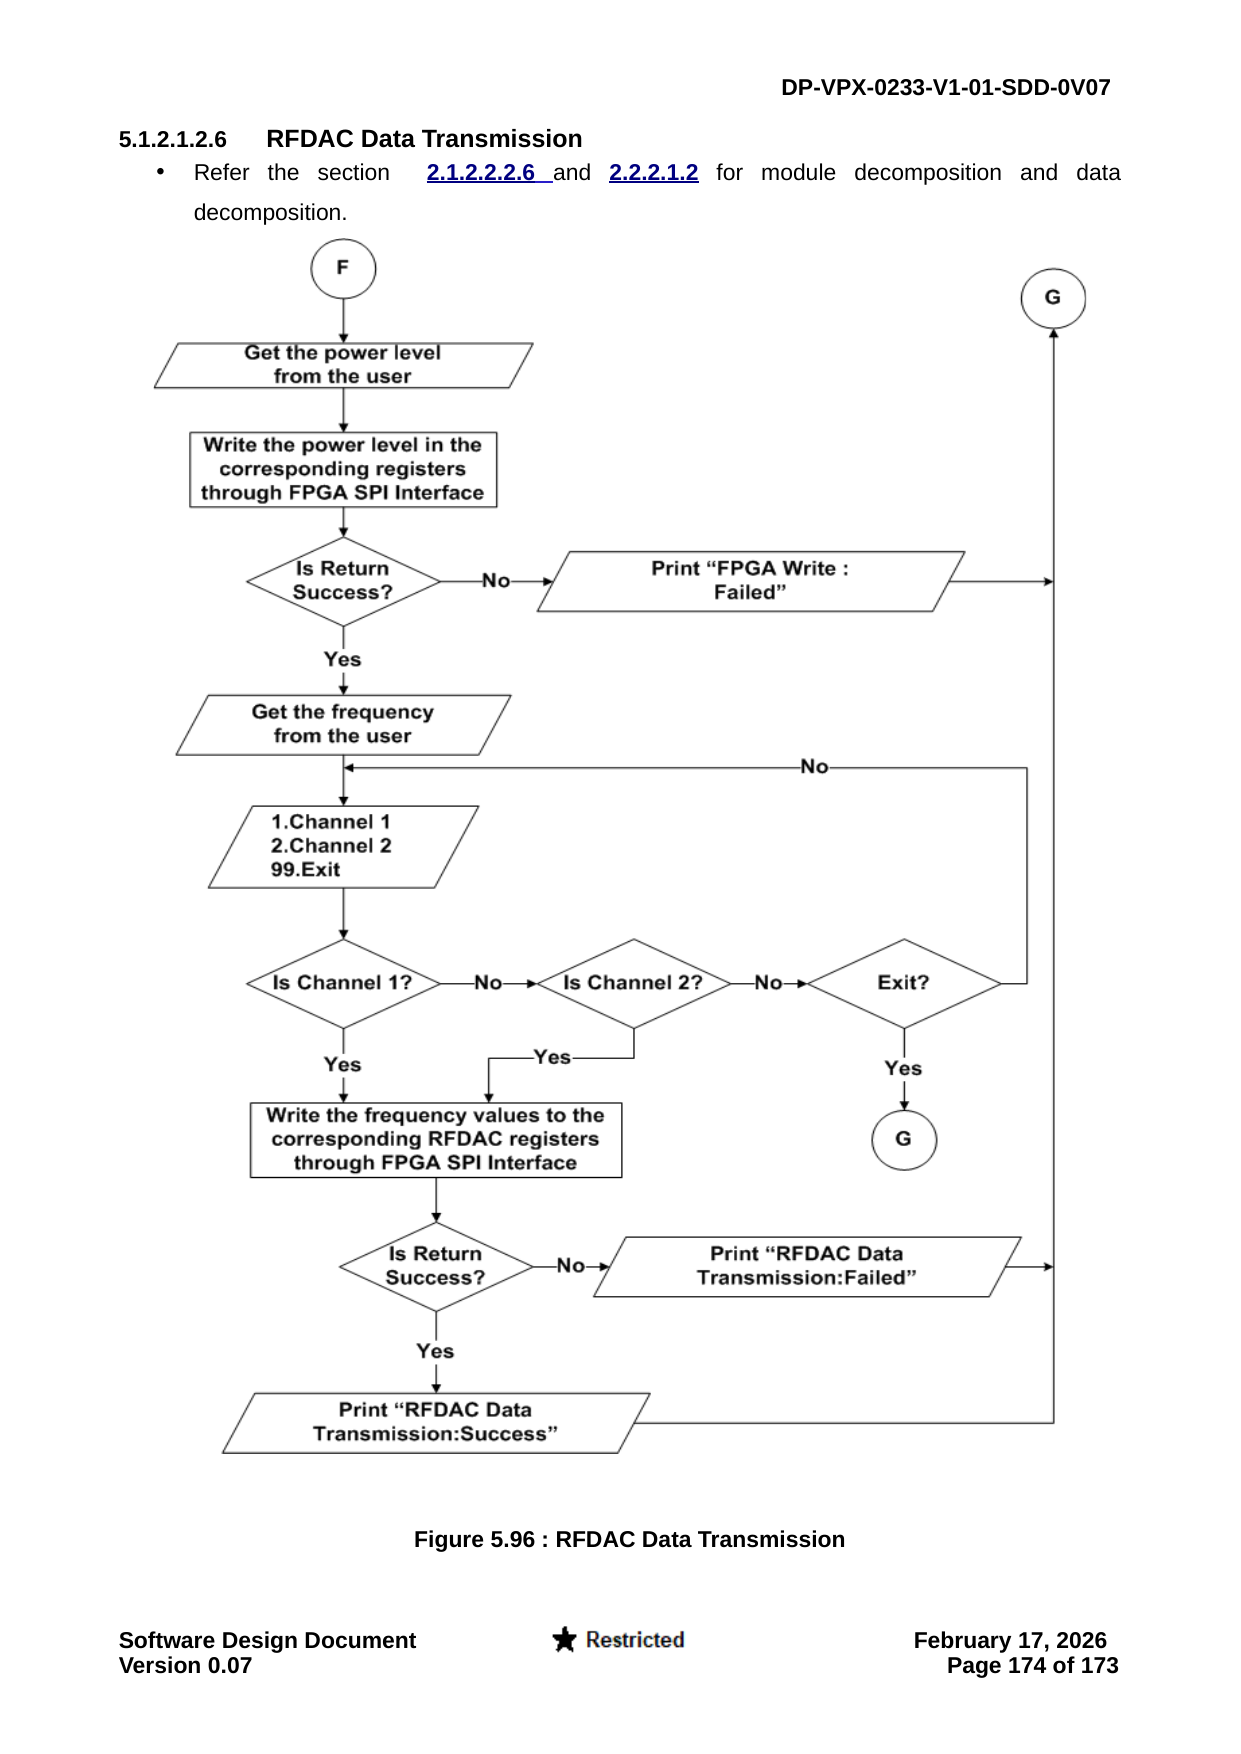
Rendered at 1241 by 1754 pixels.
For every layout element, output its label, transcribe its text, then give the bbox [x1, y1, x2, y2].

subtitle RFDAC Data Transmission [118, 129, 1122, 152]
picture [542, 1617, 698, 1662]
picture [153, 238, 1087, 1454]
text Figure 5.96 : RFDAC Data Transmission [118, 1526, 1122, 1553]
list Refer the section 2.1.2.2.2.6 and 2.2.2.1.2 for module decomposition and data decomposition. [156, 159, 1122, 225]
